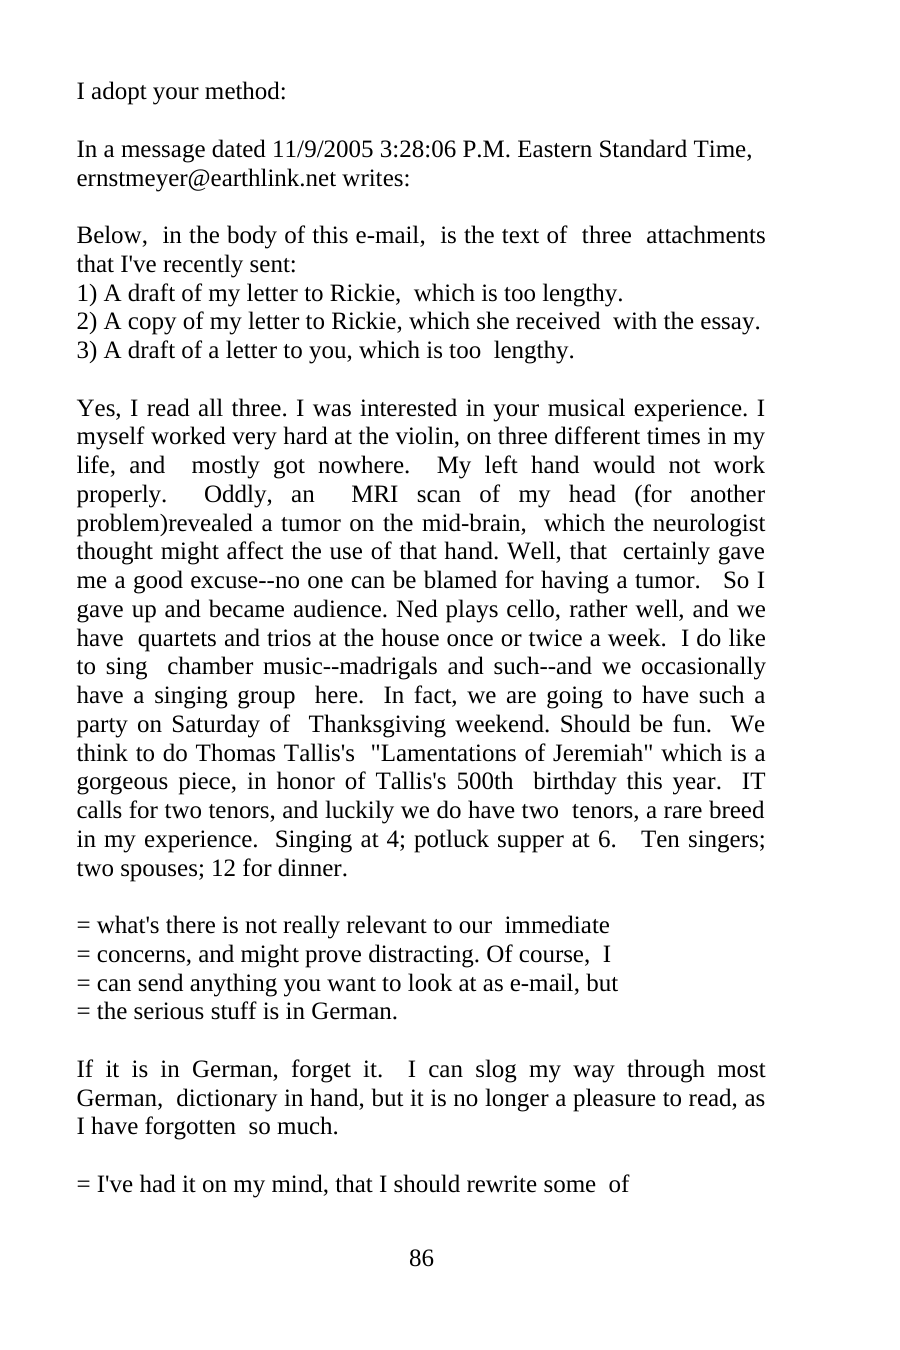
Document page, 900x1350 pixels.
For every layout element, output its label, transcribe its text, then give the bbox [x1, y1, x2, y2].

text 1) A draft of my letter to Rickie, which is too lengthy. [76, 278, 766, 306]
text In a message dated 11/9/2005 3:28:06 P.M. Eastern Standard Time, [76, 134, 766, 163]
text ernstmeyer@earthlink.net writes: [76, 163, 766, 191]
text I adopt your method: [76, 76, 766, 105]
text = can send anything you want to look at as e-mail, but [76, 968, 766, 996]
text 2) A copy of my letter to Rickie, which she received with the essay. [76, 306, 766, 335]
text = the serious stuff is in German. [76, 996, 766, 1025]
text Yes, I read all three. I was interested in your musical experience. I myself worked very hard at the violin, on three different times in my life, and mostly got nowhere. My left hand would not work properly. Oddly, an MRI scan of my head (for another problem)revealed a tumor on the mid-brain, which the neurologist thought might affect the use of that hand. Well, that certainly gave me a good excuse--no one can be blamed for having a tumor. So I gave up and became audience. Ned plays cello, rather well, and we have quartets and trios at the house once or twice a week. I do like to sing chamber music--madrigals and such--and we occasionally have a singing group here. In fact, we are going to have such a party on Saturday of Thanksgiving weekend. Should be fun. We think to do Thomas Tallis's "Lamentations of Jeremiah" which is a gorgeous piece, in honor of Tallis's 500th birthday this year. IT calls for two tenors, and luckily we do have two tenors, a rare breed in my experience. Singing at 4; potluck supper at 6. Ten singers; two spouses; 12 for dinner. [76, 393, 766, 881]
text = concerns, and might prove distracting. Of course, I [76, 939, 766, 968]
text If it is in German, forget it. I can slog my way through most German, dictionary in hand, but it is no longer a pleasure to read, as I have forgotten so much. [76, 1054, 766, 1140]
text Below, in the body of this e-mail, is the text of three attachments that I've recently sent: [76, 220, 766, 278]
text = I've had it on my mind, that I should rewrite some of [76, 1169, 766, 1198]
text 3) A draft of a letter to you, which is too lengthy. [76, 335, 766, 364]
text = what's there is not really relevant to our immediate [76, 910, 766, 939]
